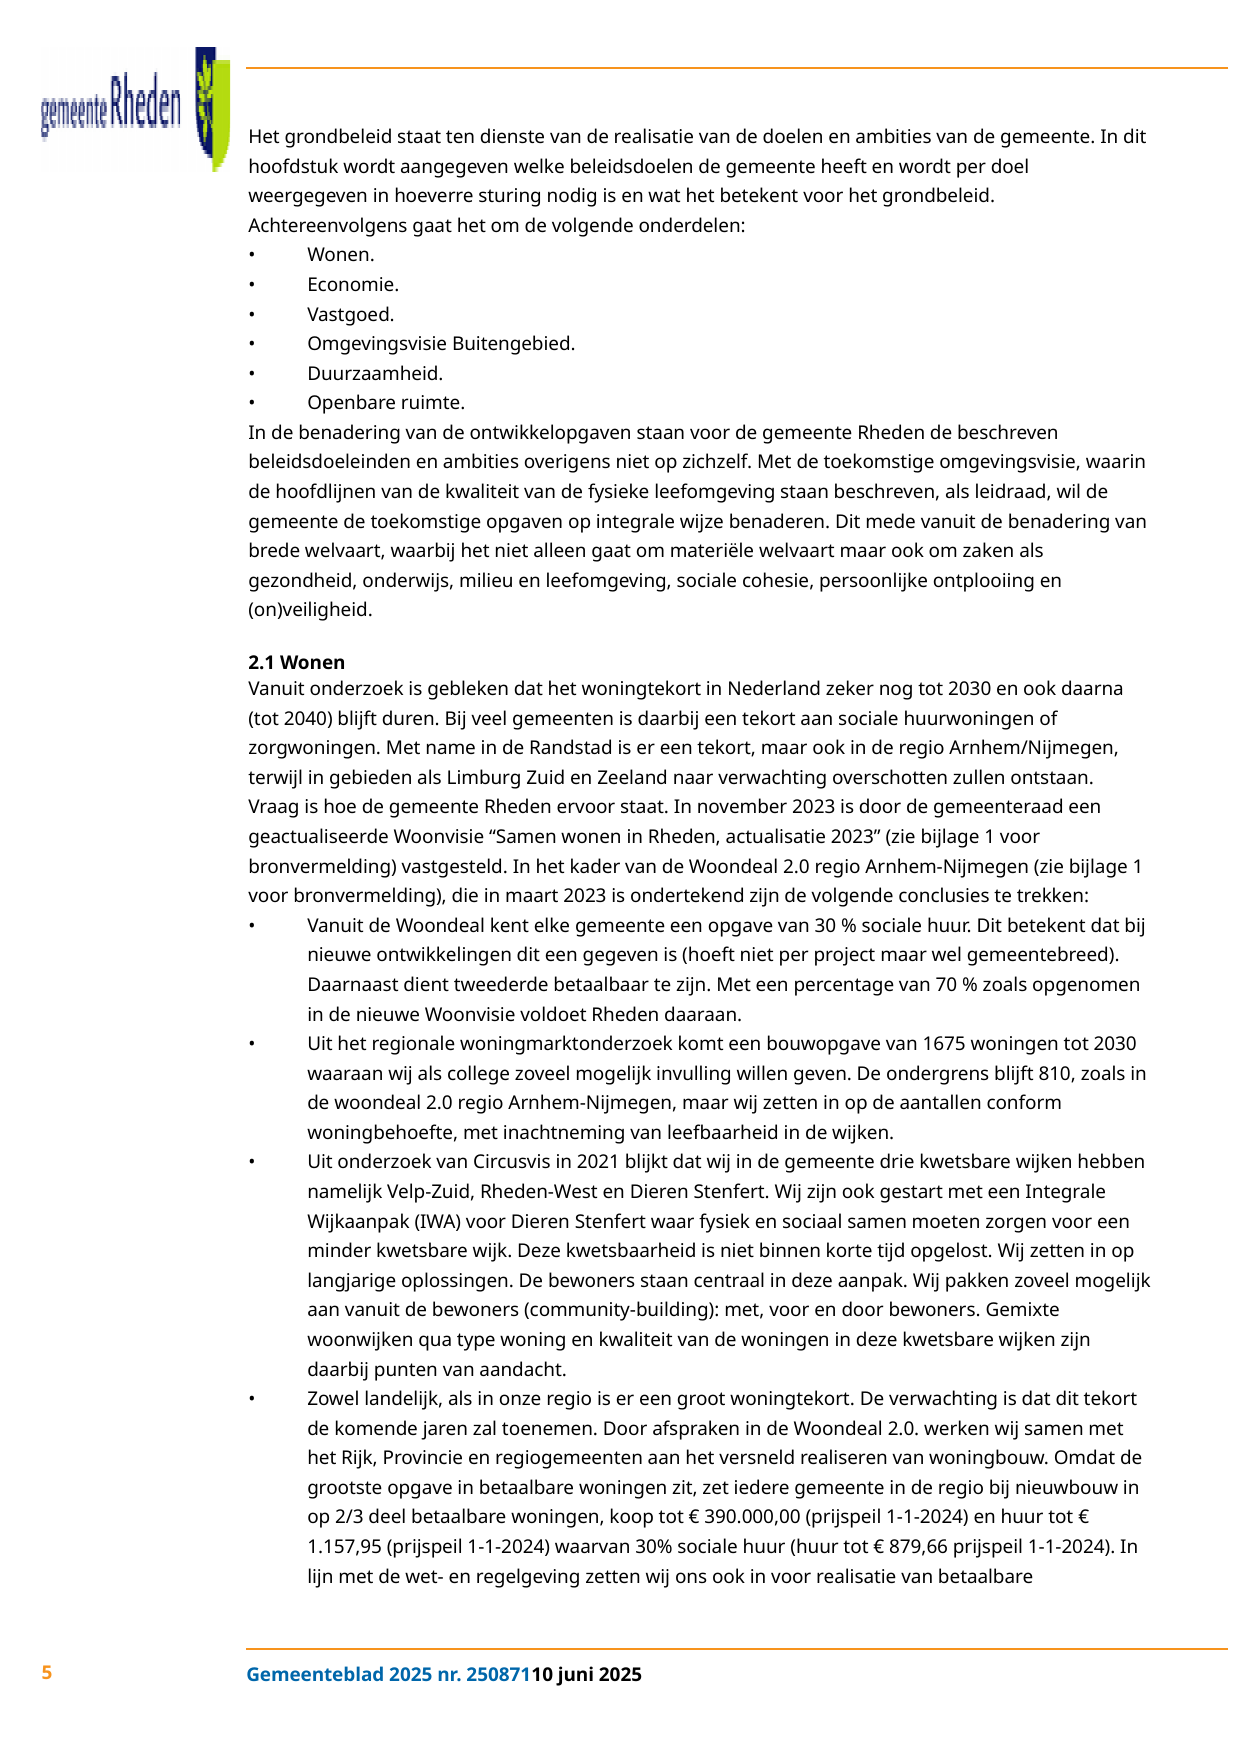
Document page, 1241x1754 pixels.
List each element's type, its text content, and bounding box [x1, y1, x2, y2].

list Vanuit de Woondeal kent elke gemeente een opgave van 30 % sociale huur. Dit betekent dat bij nieuwe ontwikkelingen dit een gegeven is (hoeft niet per project maar wel gemeentebreed). Daarnaast dient tweederde betaalbaar te zijn. Met een percentage van 70 % zoals opgenomen in de nieuwe Woonvisie voldoet Rheden daaraan. [248, 912, 1152, 1027]
list Omgevingsvisie Buitengebied. [248, 330, 1152, 356]
list Uit onderzoek van Circusvis in 2021 blijkt dat wij in de gemeente drie kwetsbare wijken hebben namelijk Velp-Zuid, Rheden-West en Dieren Stenfert. Wij zijn ook gestart met een Integrale Wijkaanpak (IWA) voor Dieren Stenfert waar fysiek en sociaal samen moeten zorgen voor een minder kwetsbare wijk. Deze kwetsbaarheid is niet binnen korte tijd opgelost. Wij zetten in op langjarige oplossingen. De bewoners staan centraal in deze aanpak. Wij pakken zoveel mogelijk aan vanuit de bewoners (community-building): met, voor en door bewoners. Gemixte woonwijken qua type woning en kwaliteit van de woningen in deze kwetsbare wijken zijn daarbij punten van aandacht. [248, 1149, 1152, 1382]
text Vraag is hoe de gemeente Rheden ervoor staat. In november 2023 is door de gemeenteraad een geactualiseerde Woonvisie “Samen wonen in Rheden, actualisatie 2023” (zie bijlage 1 voor bronvermelding) vastgesteld. In het kader van de Woondeal 2.0 regio Arnhem-Nijmegen (zie bijlage 1 voor bronvermelding), die in maart 2023 is ondertekend zijn de volgende conclusies te trekken: [248, 794, 1152, 908]
list Zowel landelijk, als in onze regio is er een groot woningtekort. De verwachting is dat dit tekort de komende jaren zal toenemen. Door afspraken in de Woondeal 2.0. werken wij samen met het Rijk, Provincie en regiogemeenten aan het versneld realiseren van woningbouw. Omdat de grootste opgave in betaalbare woningen zit, zet iedere gemeente in de regio bij nieuwbouw in op 2/3 deel betaalbare woningen, koop tot € 390.000,00 (prijspeil 1-1-2024) en huur tot € 1.157,95 (prijspeil 1-1-2024) waarvan 30% sociale huur (huur tot € 879,66 prijspeil 1-1-2024). In lijn met de wet- en regelgeving zetten wij ons ook in voor realisatie van betaalbare [248, 1385, 1152, 1589]
text In de benadering van de ontwikkelopgaven staan voor de gemeente Rheden de beschreven beleidsdoeleinden en ambities overigens niet op zichzelf. Met de toekomstige omgevingsvisie, waarin de hoofdlijnen van de kwaliteit van de fysieke leefomgeving staan beschreven, als leidraad, wil de gemeente de toekomstige opgaven op integrale wijze benaderen. Dit mede vanuit de benadering van brede welvaart, waarbij het niet alleen gaat om materiële welvaart maar ook om zaken als gezondheid, onderwijs, milieu en leefomgeving, sociale cohesie, persoonlijke ontplooiing en (on)veiligheid. [248, 419, 1152, 622]
text Vanuit onderzoek is gebleken dat het woningtekort in Nederland zeker nog tot 2030 en ook daarna (tot 2040) blijft duren. Bij veel gemeenten is daarbij een tekort aan sociale huurwoningen of zorgwoningen. Met name in de Randstad is er een tekort, maar ook in de regio Arnhem/Nijmegen, terwijl in gebieden als Limburg Zuid en Zeeland naar verwachting overschotten zullen ontstaan. [248, 675, 1152, 790]
list Vastgoed. [248, 301, 1152, 326]
list Openbare ruimte. [248, 389, 1152, 415]
text Het grondbeleid staat ten dienste van de realisatie van de doelen en ambities van de gemeente. In dit hoofdstuk wordt aangegeven welke beleidsdoelen de gemeente heeft en wordt per doel weergegeven in hoeverre sturing nodig is en wat het betekent voor het grondbeleid. Achtereenvolgens gaat het om de volgende onderdelen: [248, 123, 1152, 238]
list Duurzaamheid. [248, 360, 1152, 386]
picture [41, 47, 231, 172]
list Wonen. [248, 242, 1152, 267]
list Uit het regionale woningmarktonderzoek komt een bouwopgave van 1675 woningen tot 2030 waaraan wij als college zoveel mogelijk invulling willen geven. De ondergrens blijft 810, zoals in de woondeal 2.0 regio Arnhem-Nijmegen, maar wij zetten in op de aantallen conform woningbehoefte, met inachtneming van leefbaarheid in de wijken. [248, 1030, 1152, 1145]
text 2.1 Wonen [248, 647, 1152, 675]
list Economie. [248, 271, 1152, 297]
